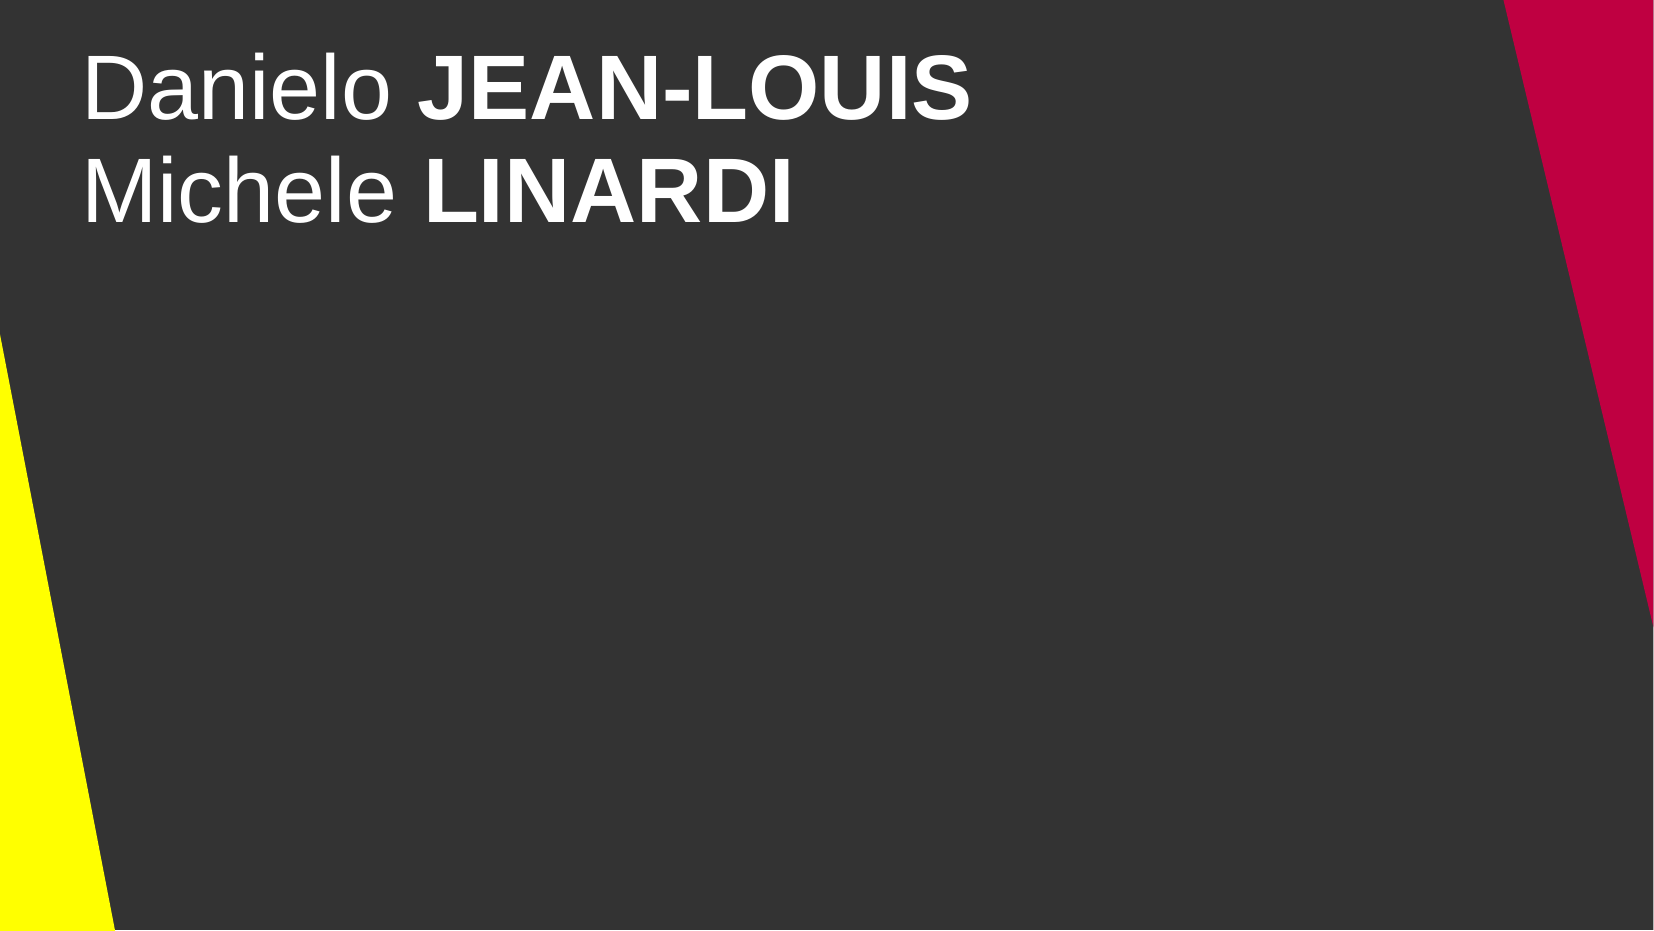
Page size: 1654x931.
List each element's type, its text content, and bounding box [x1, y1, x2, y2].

text_box Danielo JEAN-LOUIS Michele LINARDI [81, 36, 1570, 758]
text_box [1503, 0, 1654, 630]
text_box [0, 334, 116, 931]
